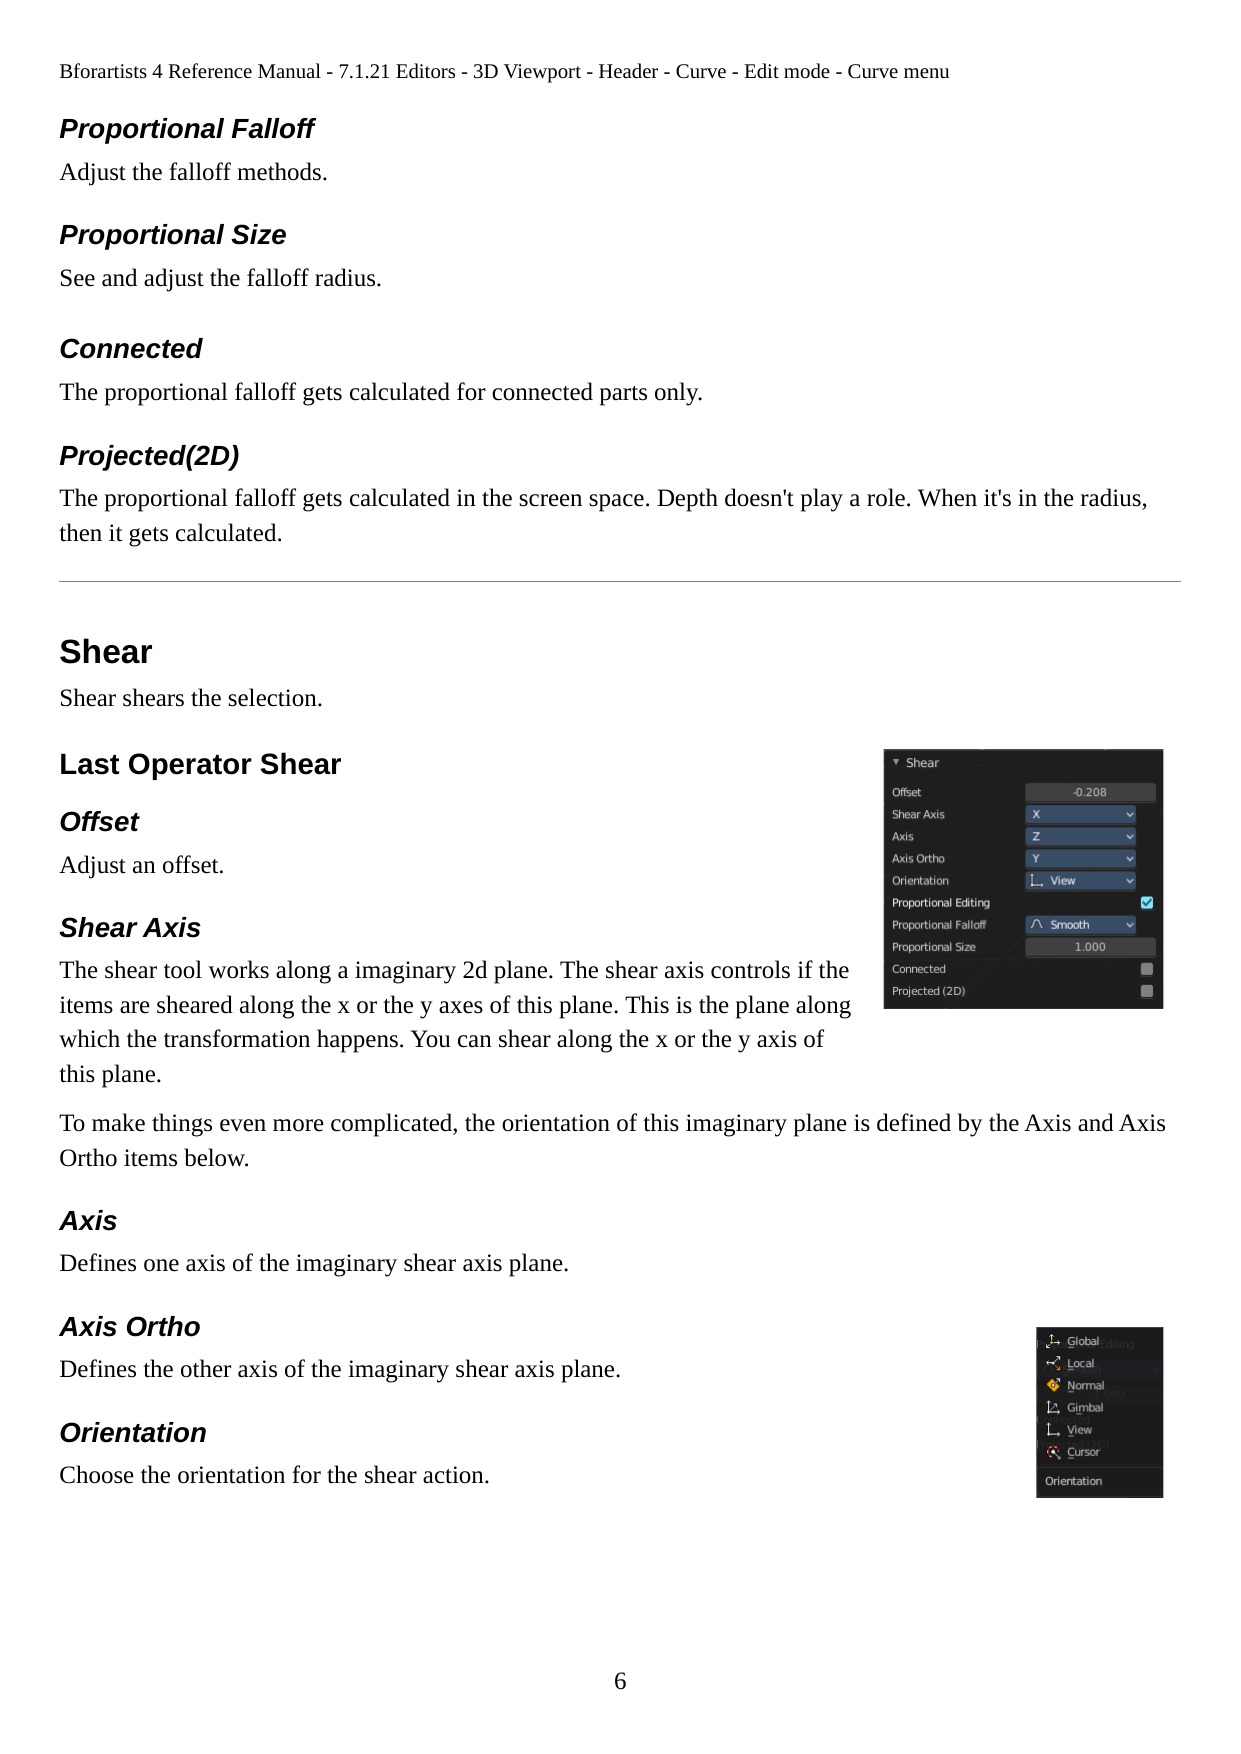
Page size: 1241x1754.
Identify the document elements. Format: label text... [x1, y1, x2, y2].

subtitle Axis Ortho [59, 1310, 1181, 1342]
subtitle [1164, 1416, 1181, 1448]
subtitle Proportional Falloff [59, 113, 1181, 144]
subtitle Offset [59, 805, 883, 837]
subtitle Shear Axis [59, 911, 883, 943]
subtitle Shear [59, 632, 1181, 670]
text Choose the orientation for the shear action. [59, 1460, 1036, 1489]
text Adjust the falloff methods. [59, 157, 1181, 186]
text Adjust an offset. [59, 850, 883, 878]
text See and adjust the falloff radius. [59, 263, 1181, 292]
text To make things even more complicated, the orientation of this imaginary plane is defined by the Axis and Axis Ortho items below. [59, 1108, 1181, 1171]
subtitle Last Operator Shear [59, 747, 1181, 780]
text Defines one axis of the imaginary shear axis plane. [59, 1248, 1181, 1277]
subtitle Connected [59, 333, 1181, 365]
picture [1036, 1327, 1164, 1498]
subtitle Axis [59, 1204, 1181, 1236]
text Defines the other axis of the imaginary shear axis plane. [59, 1354, 1036, 1383]
subtitle Proportional Size [59, 218, 1181, 250]
subtitle Orientation [59, 1416, 1036, 1448]
subtitle [1164, 911, 1181, 943]
subtitle [1164, 805, 1181, 837]
text [1164, 850, 1181, 878]
text The proportional falloff gets calculated for connected parts only. [59, 377, 1181, 406]
text The shear tool works along a imaginary 2d plane. The shear axis controls if the items are sheared along the x or the y axes of this plane. This is the plane along which the transformation happens. You can shear along the x or the y axis of this plane. [59, 956, 1181, 1088]
subtitle Projected(2D) [59, 439, 1181, 471]
picture [883, 749, 1164, 1009]
text Shear shears the selection. [59, 683, 1181, 712]
text The proportional falloff gets calculated in the screen space. Depth doesn't play a role. When it's in the radius, then it gets calculated. [59, 483, 1181, 546]
